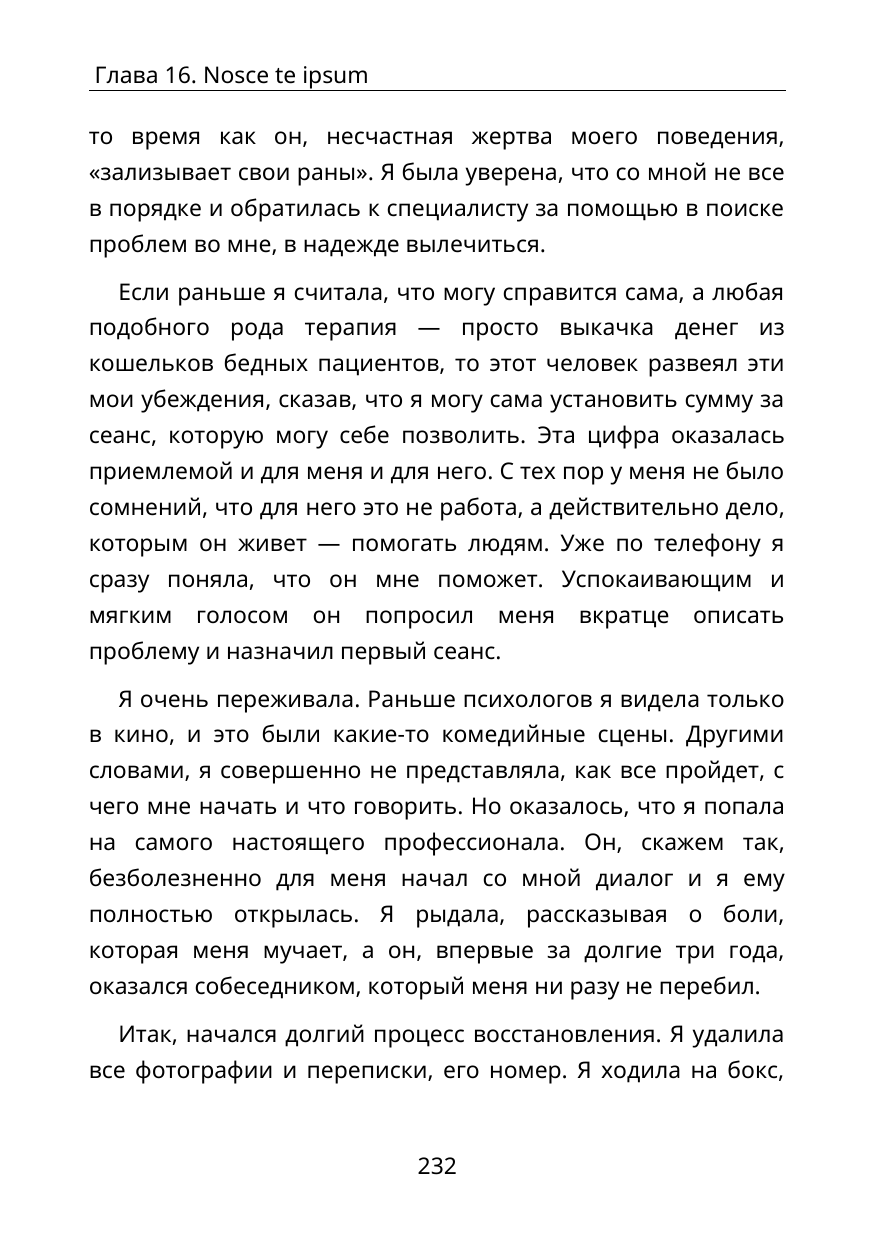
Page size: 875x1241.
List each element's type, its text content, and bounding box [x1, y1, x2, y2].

text то время как он, несчастная жертва моего поведения, «зализывает свои раны». Я была уверена, что со мной не все в порядке и обратилась к специалисту за помощью в поиске проблем во мне, в надежде вылечиться. [88, 120, 786, 259]
text Итак, начался долгий процесс восстановления. Я удалила все фотографии и переписки, его номер. Я ходила на бокс, [88, 1018, 786, 1085]
text Если раньше я считала, что могу справится сама, а любая подобного рода терапия — просто выкачка денег из кошельков бедных пациентов, то этот человек развеял эти мои убеждения, сказав, что я могу сама установить сумму за сеанс, которую могу себе позволить. Эта цифра оказалась приемлемой и для меня и для него. С тех пор у меня не было сомнений, что для него это не работа, а действительно дело, которым он живет — помогать людям. Уже по телефону я сразу поняла, что он мне поможет. Успокаивающим и мягким голосом он попросил меня вкратце описать проблему и назначил первый сеанс. [88, 275, 786, 666]
text Я очень переживала. Раньше психологов я видела только в кино, и это были какие-то комедийные сцены. Другими словами, я совершенно не представляла, как все пройдет, с чего мне начать и что говорить. Но оказалось, что я попала на самого настоящего профессионала. Он, скажем так, безболезненно для меня начал со мной диалог и я ему полностью открылась. Я рыдала, рассказывая о боли, которая меня мучает, а он, впервые за долгие три года, оказался собеседником, который меня ни разу не перебил. [88, 682, 786, 1001]
